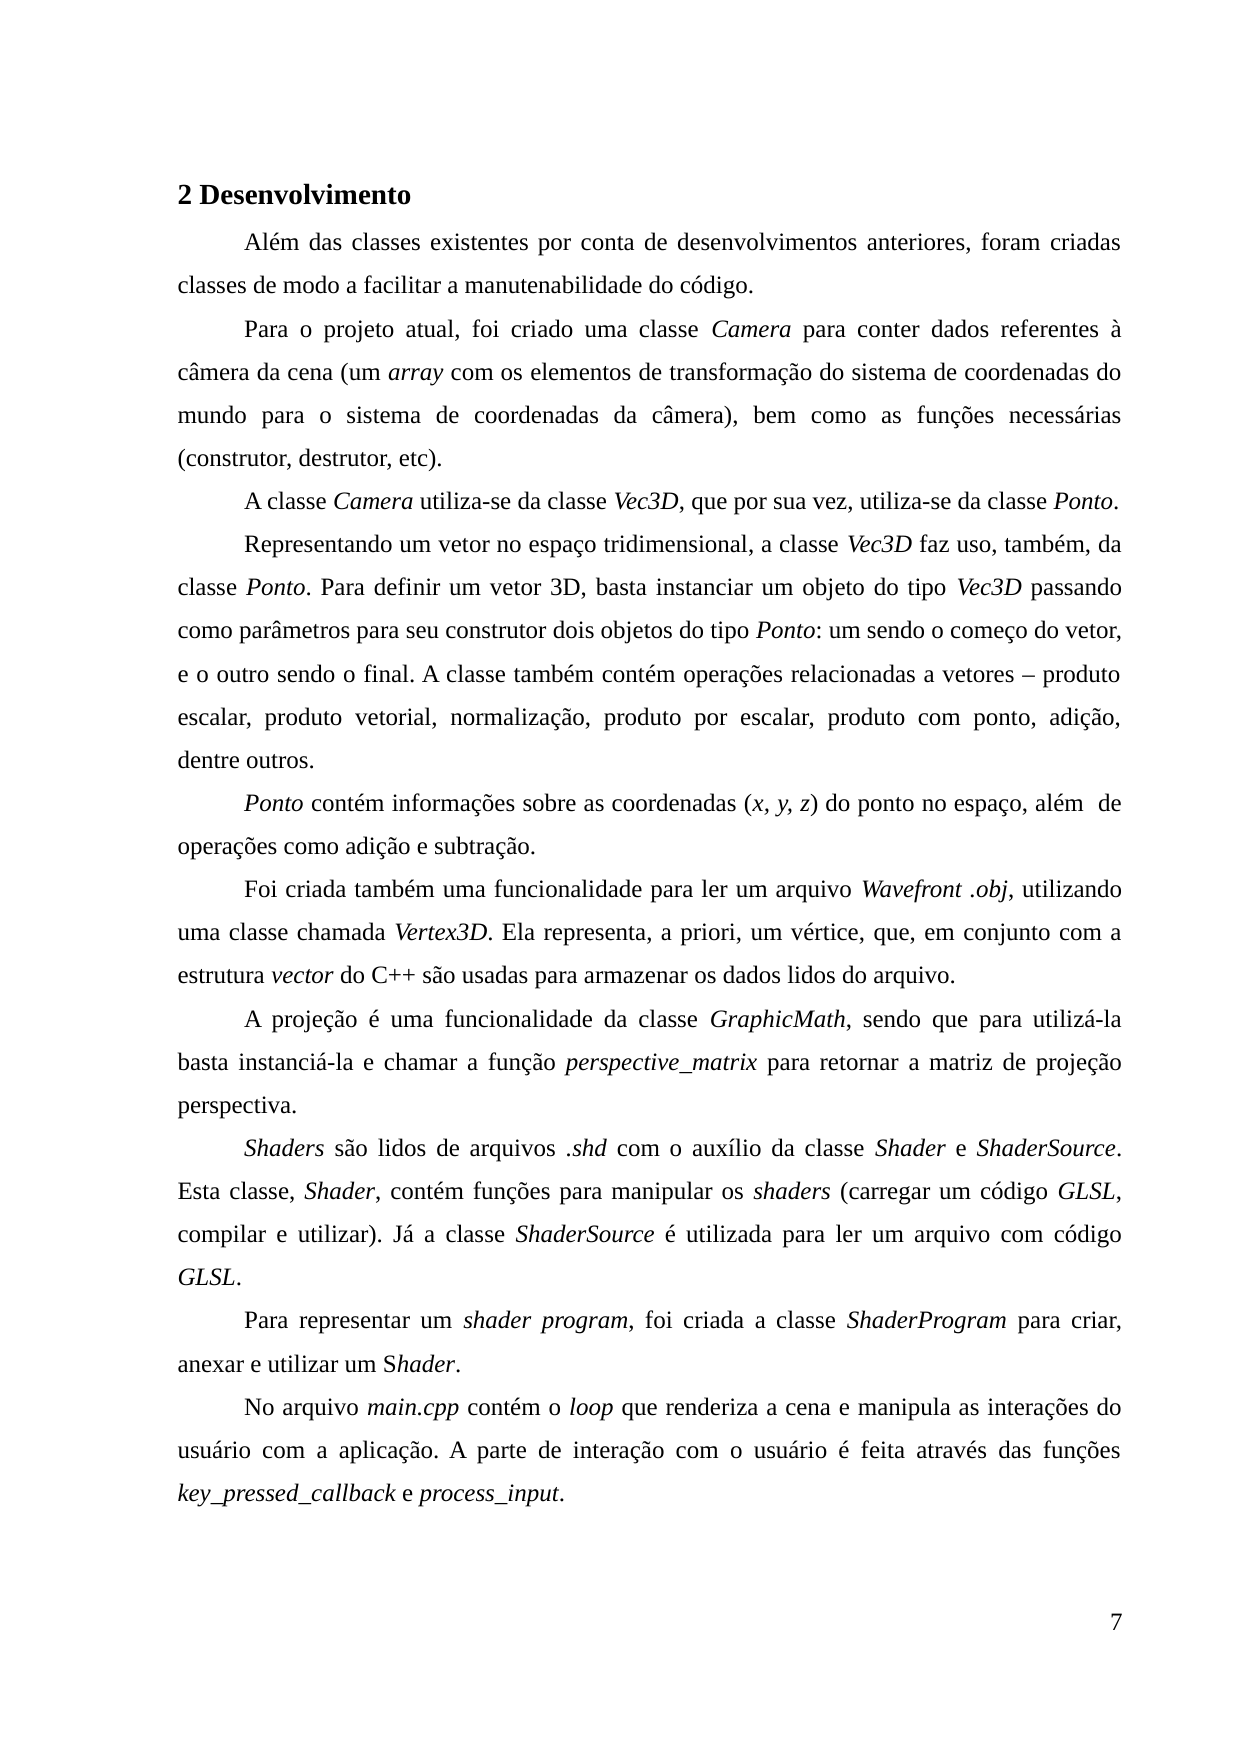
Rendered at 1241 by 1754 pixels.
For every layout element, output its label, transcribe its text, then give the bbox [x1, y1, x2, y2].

text Para representar um shader program, foi criada a classe ShaderProgram para criar, anexar e utilizar um Shader. [177, 1306, 1122, 1377]
text Shaders são lidos de arquivos .shd com o auxílio da classe Shader e ShaderSource. Esta classe, Shader, contém funções para manipular os shaders (carregar um código GLSL, compilar e utilizar). Já a classe ShaderSource é utilizada para ler um arquivo com código GLSL. [177, 1133, 1122, 1291]
text Ponto contém informações sobre as coordenadas (x, y, z) do ponto no espaço, além de operações como adição e subtração. [177, 788, 1122, 860]
text A projeção é uma funcionalidade da classe GraphicMath, sendo que para utilizá-la basta instanciá-la e chamar a função perspective_matrix para retornar a matriz de projeção perspectiva. [177, 1004, 1122, 1119]
text Representando um vetor no espaço tridimensional, a classe Vec3D faz uso, também, da classe Ponto. Para definir um vetor 3D, basta instanciar um objeto do tipo Vec3D passando como parâmetros para seu construtor dois objetos do tipo Ponto: um sendo o começo do vetor, e o outro sendo o final. A classe também contém operações relacionadas a vetores – produto escalar, produto vetorial, normalização, produto por escalar, produto com ponto, adição, dentre outros. [177, 529, 1122, 774]
text No arquivo main.cpp contém o loop que renderiza a cena e manipula as interações do usuário com a aplicação. A parte de interação com o usuário é feita através das funções key_pressed_callback e process_input. [177, 1392, 1122, 1507]
text A classe Camera utiliza-se da classe Vec3D, que por sua vez, utiliza-se da classe Ponto. [177, 486, 1122, 515]
text Foi criada também uma funcionalidade para ler um arquivo Wavefront .obj, utilizando uma classe chamada Vertex3D. Ela representa, a priori, um vértice, que, em conjunto com a estrutura vector do C++ são usadas para armazenar os dados lidos do arquivo. [177, 874, 1122, 989]
subtitle 2 Desenvolvimento [177, 177, 1122, 211]
text Além das classes existentes por conta de desenvolvimentos anteriores, foram criadas classes de modo a facilitar a manutenabilidade do código. [177, 227, 1122, 299]
text Para o projeto atual, foi criado uma classe Camera para conter dados referentes à câmera da cena (um array com os elementos de transformação do sistema de coordenadas do mundo para o sistema de coordenadas da câmera), bem como as funções necessárias (construtor, destrutor, etc). [177, 314, 1122, 472]
